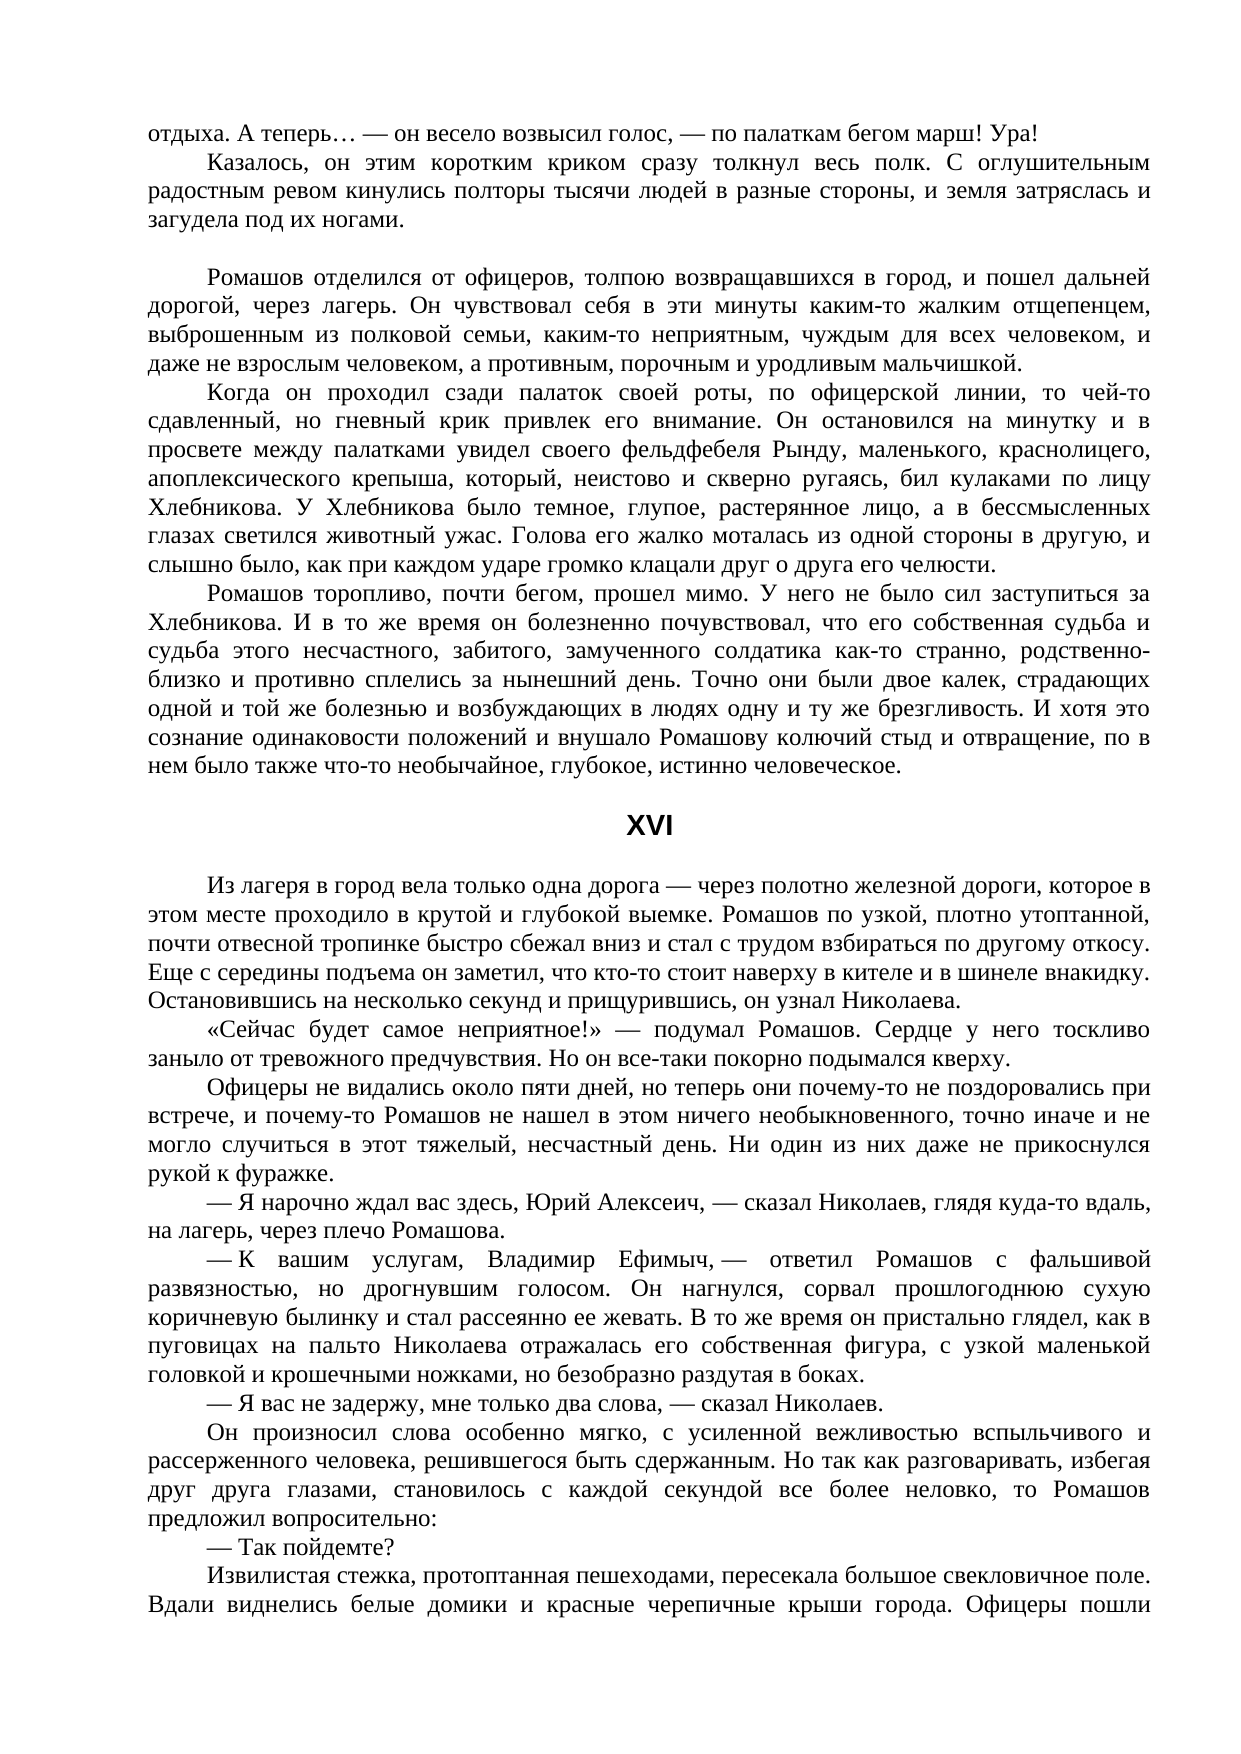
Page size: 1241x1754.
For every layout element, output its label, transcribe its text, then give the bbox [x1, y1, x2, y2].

text Ромашов отделился от офицеров, толпою возвращавшихся в город, и пошел дальней дорогой, через лагерь. Он чувствовал себя в эти минуты каким-то жалким отщепенцем, выброшенным из полковой семьи, каким-то неприятным, чуждым для всех человеком, и даже не взрослым человеком, а противным, порочным и уродливым мальчишкой. [148, 262, 1152, 377]
text Извилистая стежка, протоптанная пешеходами, пересекала большое свекловичное поле. Вдали виднелись белые домики и красные черепичные крыши города. Офицеры пошли [148, 1560, 1152, 1618]
text «Сейчас будет самое неприятное!» — подумал Ромашов. Сердце у него тоскливо заныло от тревожного предчувствия. Но он все-таки покорно подымался кверху. [148, 1014, 1152, 1072]
text — К вашим услугам, Владимир Ефимыч, — ответил Ромашов с фальшивой развязностью, но дрогнувшим голосом. Он нагнулся, сорвал прошлогоднюю сухую коричневую былинку и стал рассеянно ее жевать. В то же время он пристально глядел, как в пуговицах на пальто Николаева отражалась его собственная фигура, с узкой маленькой головкой и крошечными ножками, но безобразно раздутая в боках. [148, 1244, 1152, 1388]
text — Я вас не задержу, мне только два слова, — сказал Николаев. [148, 1388, 1152, 1417]
text — Так пойдемте? [148, 1532, 1152, 1560]
text — Я нарочно ждал вас здесь, Юрий Алексеич, — сказал Николаев, глядя куда-то вдаль, на лагерь, через плечо Ромашова. [148, 1187, 1152, 1244]
text Из лагеря в город вела только одна дорога — через полотно железной дороги, которое в этом месте проходило в крутой и глубокой выемке. Ромашов по узкой, плотно утоптанной, почти отвесной тропинке быстро сбежал вниз и стал с трудом взбираться по другому откосу. Еще с середины подъема он заметил, что кто-то стоит наверху в кителе и в шинеле внакидку. Остановившись на несколько секунд и прищурившись, он узнал Николаева. [148, 870, 1152, 1014]
text Когда он проходил сзади палаток своей роты, по офицерской линии, то чей-то сдавленный, но гневный крик привлек его внимание. Он остановился на минутку и в просвете между палатками увидел своего фельдфебеля Рынду, маленького, краснолицего, апоплексического крепыша, который, неистово и скверно ругаясь, бил кулаками по лицу Хлебникова. У Хлебникова было темное, глупое, растерянное лицо, а в бессмысленных глазах светился животный ужас. Голова его жалко моталась из одной стороны в другую, и слышно было, как при каждом ударе громко клацали друг о друга его челюсти. [148, 377, 1152, 578]
text Он произносил слова особенно мягко, с усиленной вежливостью вспыльчивого и рассерженного человека, решившегося быть сдержанным. Но так как разговаривать, избегая друг друга глазами, становилось с каждой секундой все более неловко, то Ромашов предложил вопросительно: [148, 1417, 1152, 1532]
subtitle XVI [148, 808, 1152, 842]
text отдыха. А теперь… — он весело возвысил голос, — по палаткам бегом марш! Ура! [148, 118, 1152, 147]
text Офицеры не видались около пяти дней, но теперь они почему-то не поздоровались при встрече, и почему-то Ромашов не нашел в этом ничего необыкновенного, точно иначе и не могло случиться в этот тяжелый, несчастный день. Ни один из них даже не прикоснулся рукой к фуражке. [148, 1072, 1152, 1187]
text Ромашов торопливо, почти бегом, прошел мимо. У него не было сил заступиться за Хлебникова. И в то же время он болезненно почувствовал, что его собственная судьба и судьба этого несчастного, забитого, замученного солдатика как-то странно, родственно-близко и противно сплелись за нынешний день. Точно они были двое калек, страдающих одной и той же болезнью и возбуждающих в людях одну и ту же брезгливость. И хотя это сознание одинаковости положений и внушало Ромашову колючий стыд и отвращение, по в нем было также что-то необычайное, глубокое, истинно человеческое. [148, 578, 1152, 779]
text Казалось, он этим коротким криком сразу толкнул весь полк. С оглушительным радостным ревом кинулись полторы тысячи людей в разные стороны, и земля затряслась и загудела под их ногами. [148, 147, 1152, 233]
